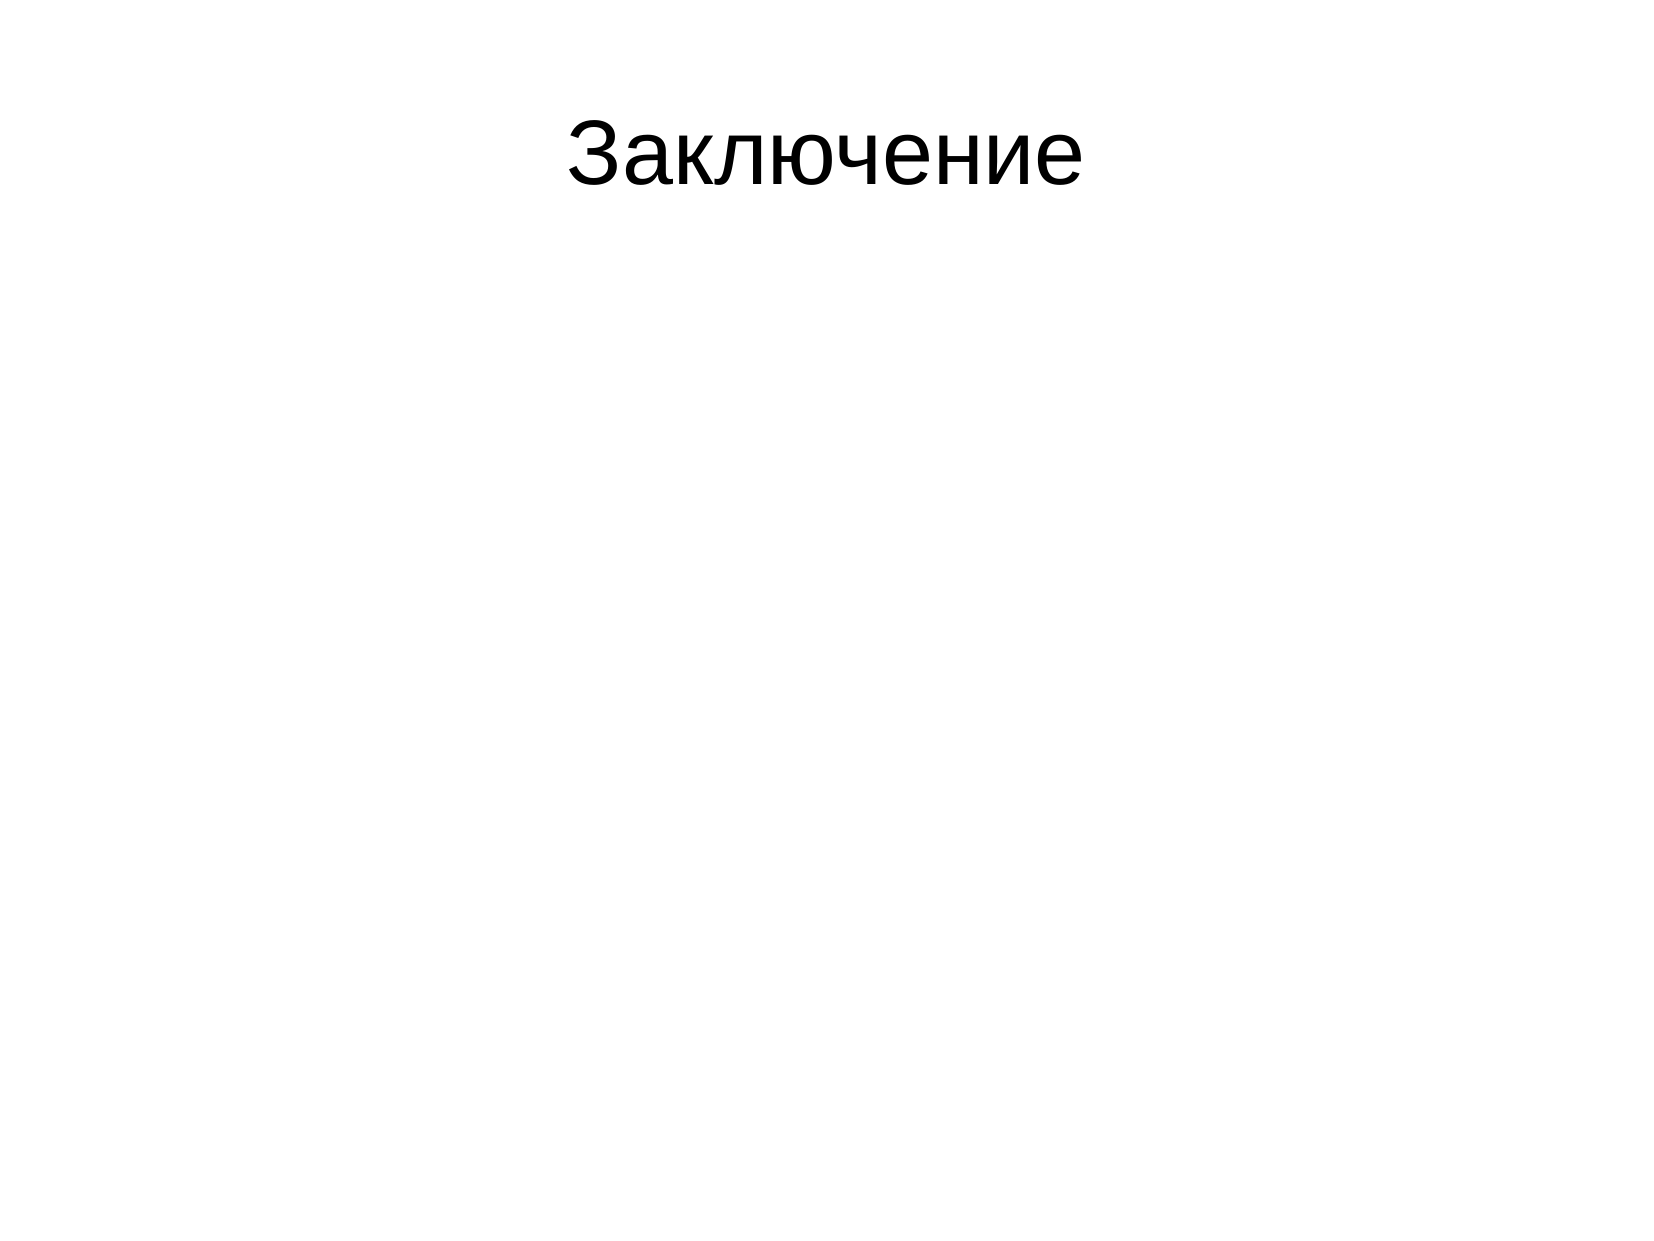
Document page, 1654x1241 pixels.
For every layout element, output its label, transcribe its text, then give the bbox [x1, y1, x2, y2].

title Заключение [82, 49, 1571, 257]
